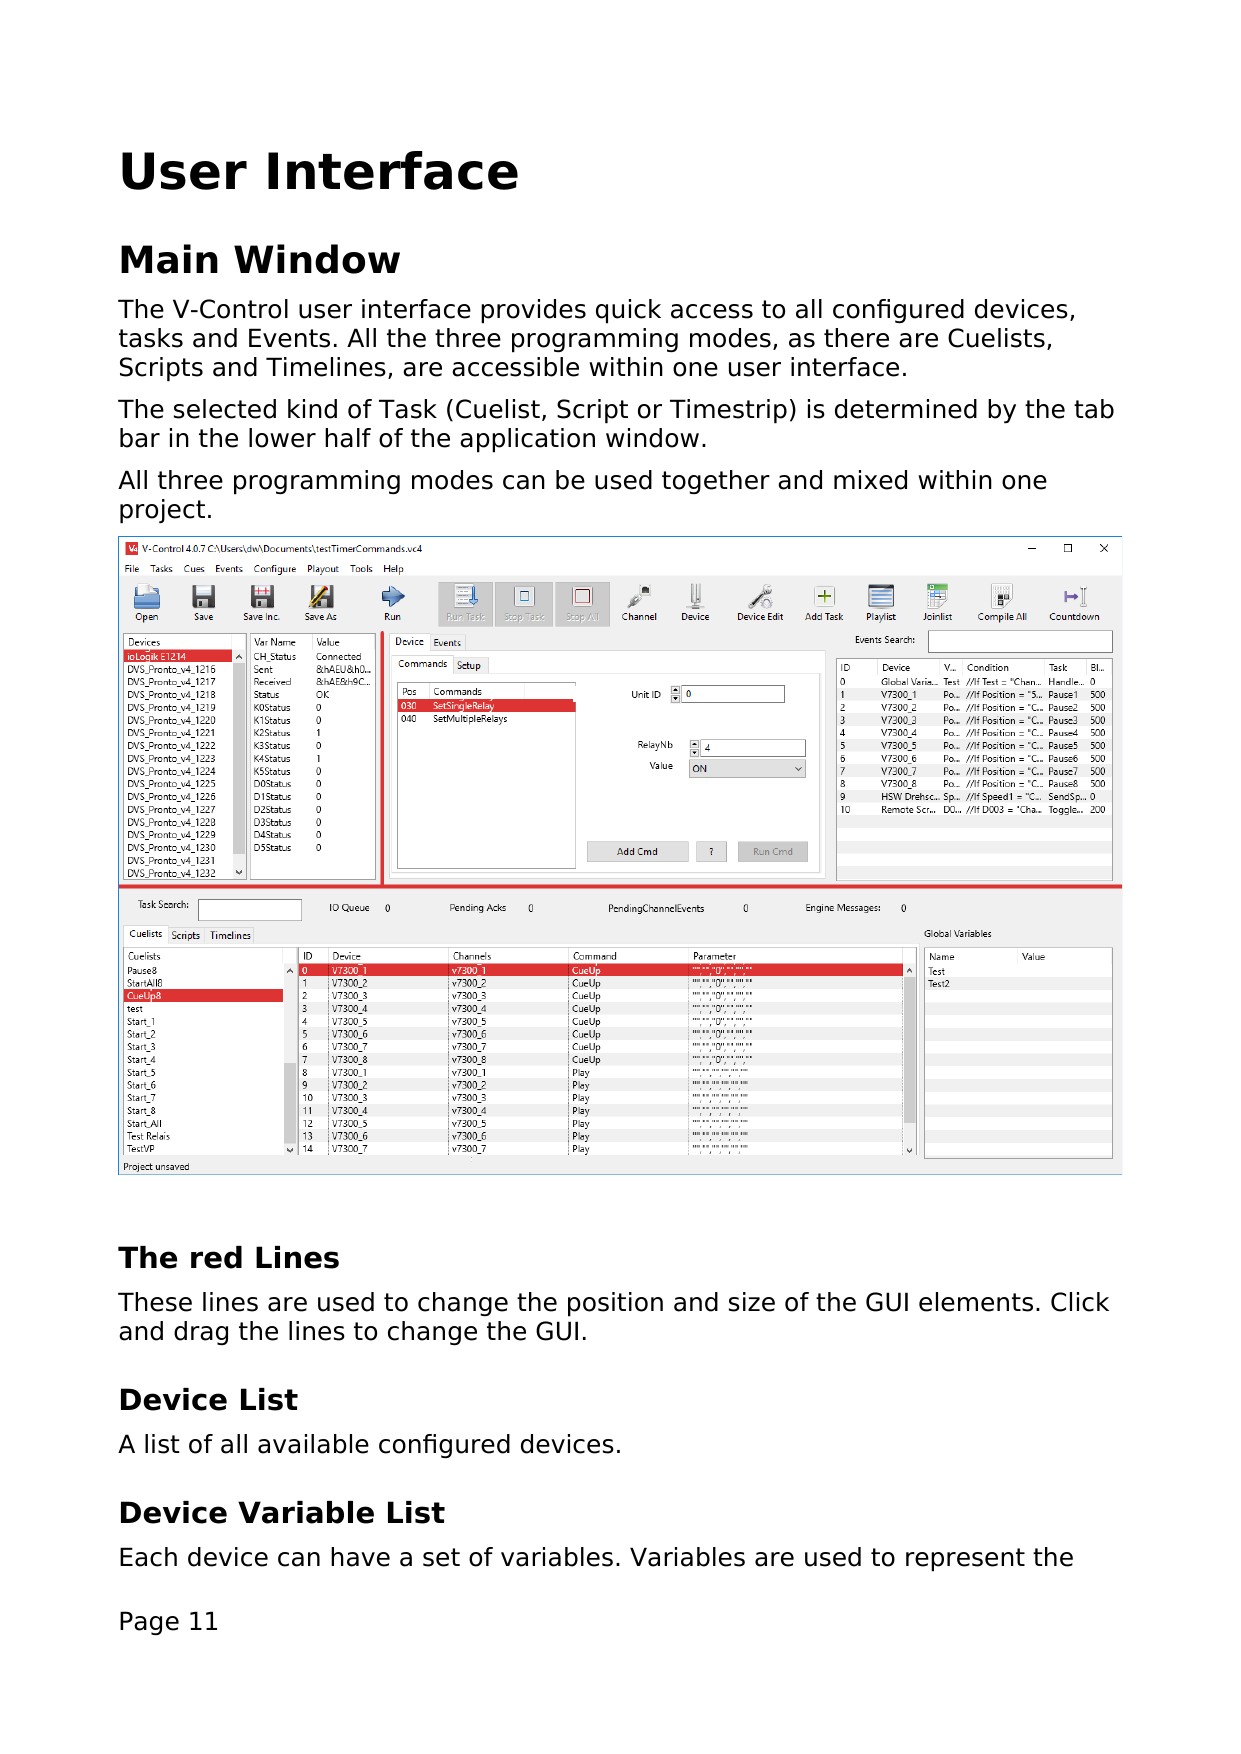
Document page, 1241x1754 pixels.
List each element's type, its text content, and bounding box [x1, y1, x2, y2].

picture [118, 536, 1123, 1175]
text These lines are used to change the position and size of the GUI elements. Click and drag the lines to change the GUI. [118, 1288, 1122, 1346]
text All three programming modes can be used together and mixed within one project. [118, 466, 1122, 524]
text The selected kind of Task (Cuelist, Script or Timestrip) is determined by the tab bar in the lower half of the application window. [118, 395, 1122, 453]
subtitle Main Window [118, 239, 1122, 282]
subtitle User Interface [118, 143, 1122, 201]
subtitle Device List [118, 1383, 1122, 1417]
subtitle Device Variable List [118, 1497, 1122, 1531]
text A list of all available configured devices. [118, 1430, 1122, 1459]
text Each device can have a set of variables. Variables are used to represent the [118, 1543, 1122, 1572]
subtitle The red Lines [118, 1241, 1122, 1275]
text The V-Control user interface provides quick access to all configured devices, tasks and Events. All the three programming modes, as there are Cuelists, Scripts and Timelines, are accessible within one user interface. [118, 295, 1122, 382]
